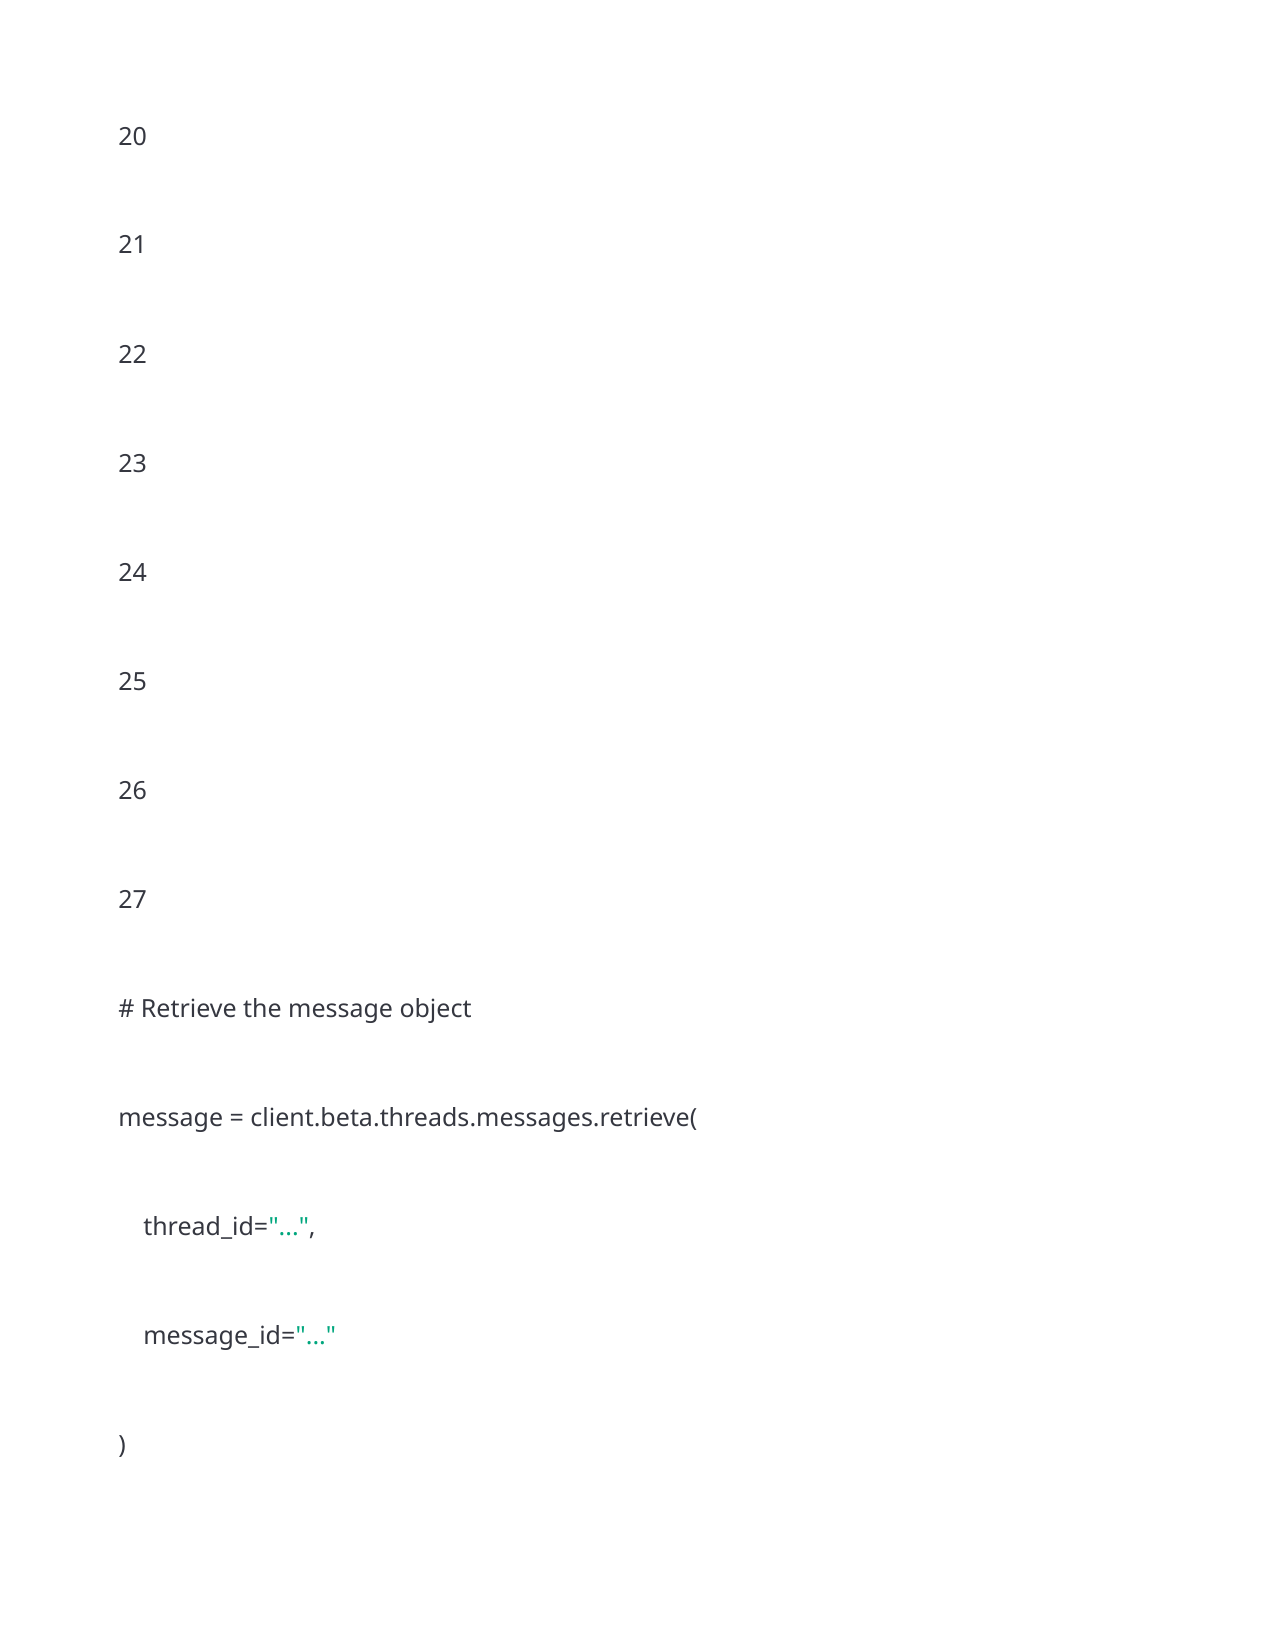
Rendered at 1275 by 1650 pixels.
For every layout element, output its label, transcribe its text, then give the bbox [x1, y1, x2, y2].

text 27 [118, 882, 1157, 916]
text message = client.beta.threads.messages.retrieve( [118, 1100, 1157, 1134]
text 21 [118, 227, 1157, 261]
text thread_id="...", [118, 1209, 1157, 1243]
text 22 [118, 336, 1157, 370]
text 23 [118, 445, 1157, 479]
text 24 [118, 554, 1157, 588]
text 20 [118, 118, 1157, 152]
text 25 [118, 663, 1157, 697]
text # Retrieve the message object [118, 991, 1157, 1025]
text ) [118, 1427, 1157, 1461]
text 26 [118, 772, 1157, 807]
text message_id="..." [118, 1318, 1157, 1352]
